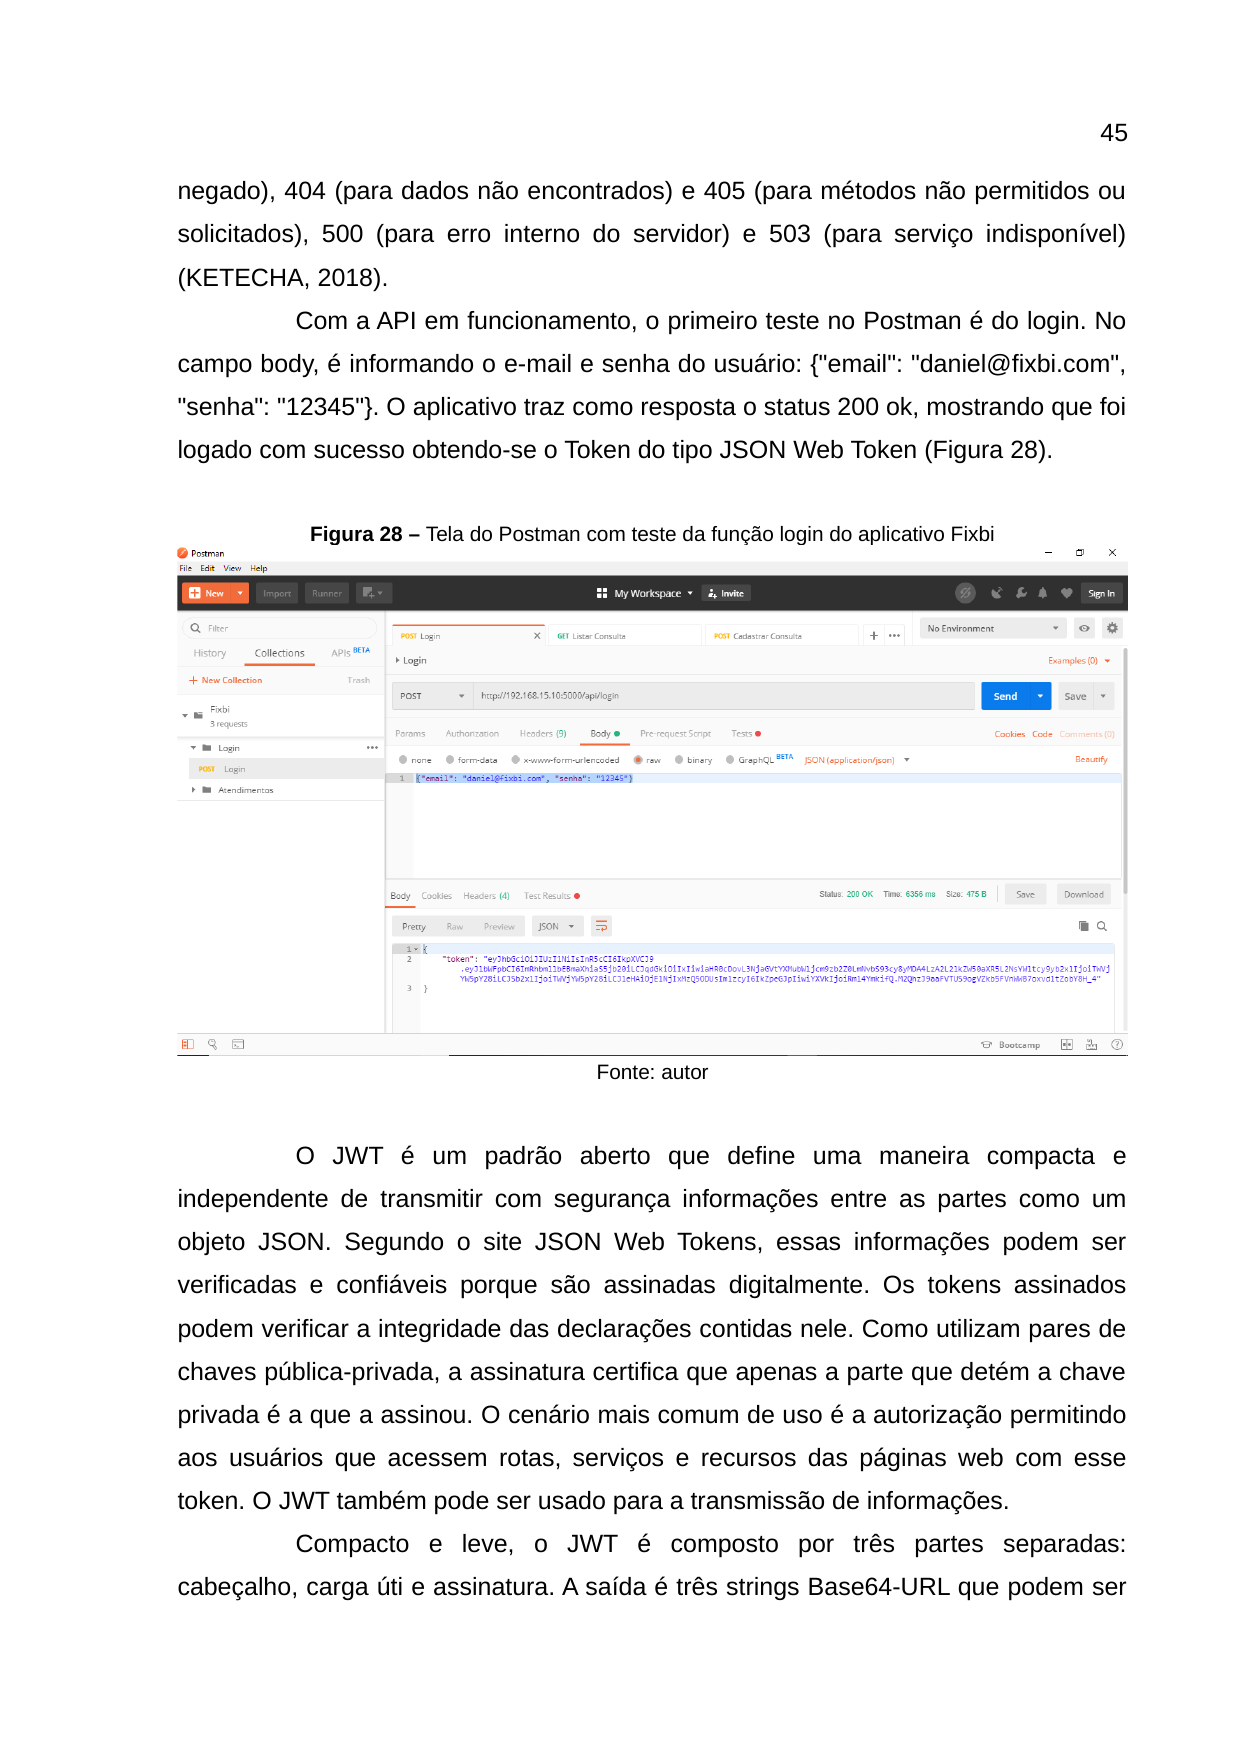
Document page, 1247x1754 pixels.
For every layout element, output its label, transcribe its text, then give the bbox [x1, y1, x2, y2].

text O JWT é um padrão aberto que define uma maneira compacta e independente de transmitir com segurança informações entre as partes como um objeto JSON. Segundo o site JSON Web Tokens, essas informações podem ser verificadas e confiáveis porque são assinadas digitalmente. Os tokens assinados podem verificar a integridade das declarações contidas nele. Como utilizam pares de chaves pública-privada, a assinatura certifica que apenas a parte que detém a chave privada é a que a assinou. O cenário mais comum de uso é a autorização permitindo aos usuários que acessem rotas, serviços e recursos das páginas web com esse token. O JWT também pode ser usado para a transmissão de informações. [177, 1141, 1128, 1515]
text Com a API em funcionamento, o primeiro teste no Postman é do login. No campo body, é informando o e-mail e senha do usuário: {"email": "daniel@fixbi.com", "senha": "12345"}. O aplicativo traz como resposta o status 200 ok, mostrando que foi logado com sucesso obtendo-se o Token do tipo JSON Web Token (Figura 28). [177, 306, 1128, 464]
text Compacto e leve, o JWT é composto por três partes separadas: cabeçalho, carga úti e assinatura. A saída é três strings Base64-URL que podem ser [177, 1529, 1128, 1601]
text negado), 404 (para dados não encontrados) e 405 (para métodos não permitidos ou solicitados), 500 (para erro interno do servidor) e 503 (para serviço indisponível) (KETECHA, 2018). [177, 176, 1128, 291]
text Fonte: autor [177, 1056, 1128, 1083]
text Figura 28 – Tela do Postman com teste da função login do aplicativo Fixbi [177, 521, 1128, 545]
picture [177, 545, 1128, 1056]
